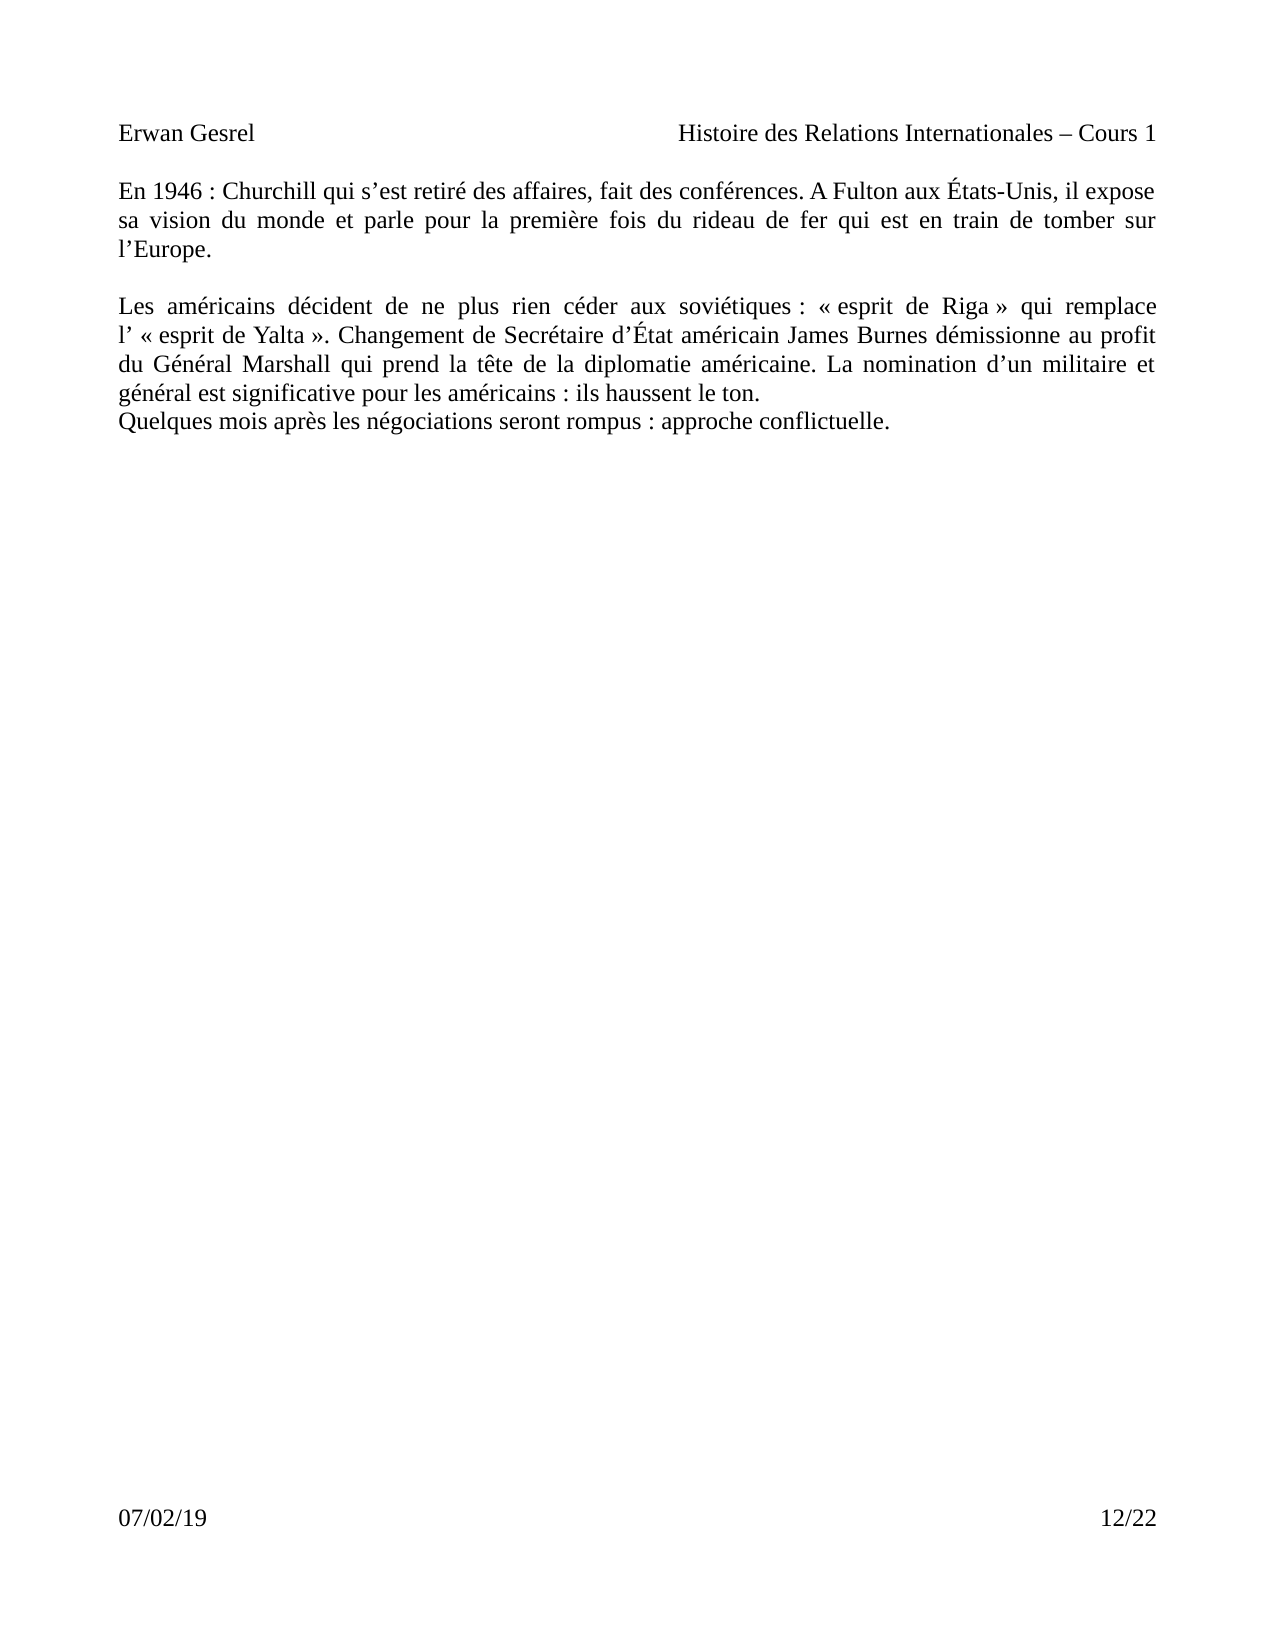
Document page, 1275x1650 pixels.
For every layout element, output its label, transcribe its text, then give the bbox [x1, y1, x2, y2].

text Quelques mois après les négociations seront rompus : approche conflictuelle. [118, 406, 1157, 435]
text Les américains décident de ne plus rien céder aux soviétiques : « esprit de Riga » qui remplace l’ « esprit de Yalta ». Changement de Secrétaire d’État américain James Burnes démissionne au profit du Général Marshall qui prend la tête de la diplomatie américaine. La nomination d’un militaire et général est significative pour les américains : ils haussent le ton. [118, 291, 1157, 406]
text En 1946 : Churchill qui s’est retiré des affaires, fait des conférences. A Fulton aux États-Unis, il expose sa vision du monde et parle pour la première fois du rideau de fer qui est en train de tomber sur l’Europe. [118, 176, 1157, 263]
